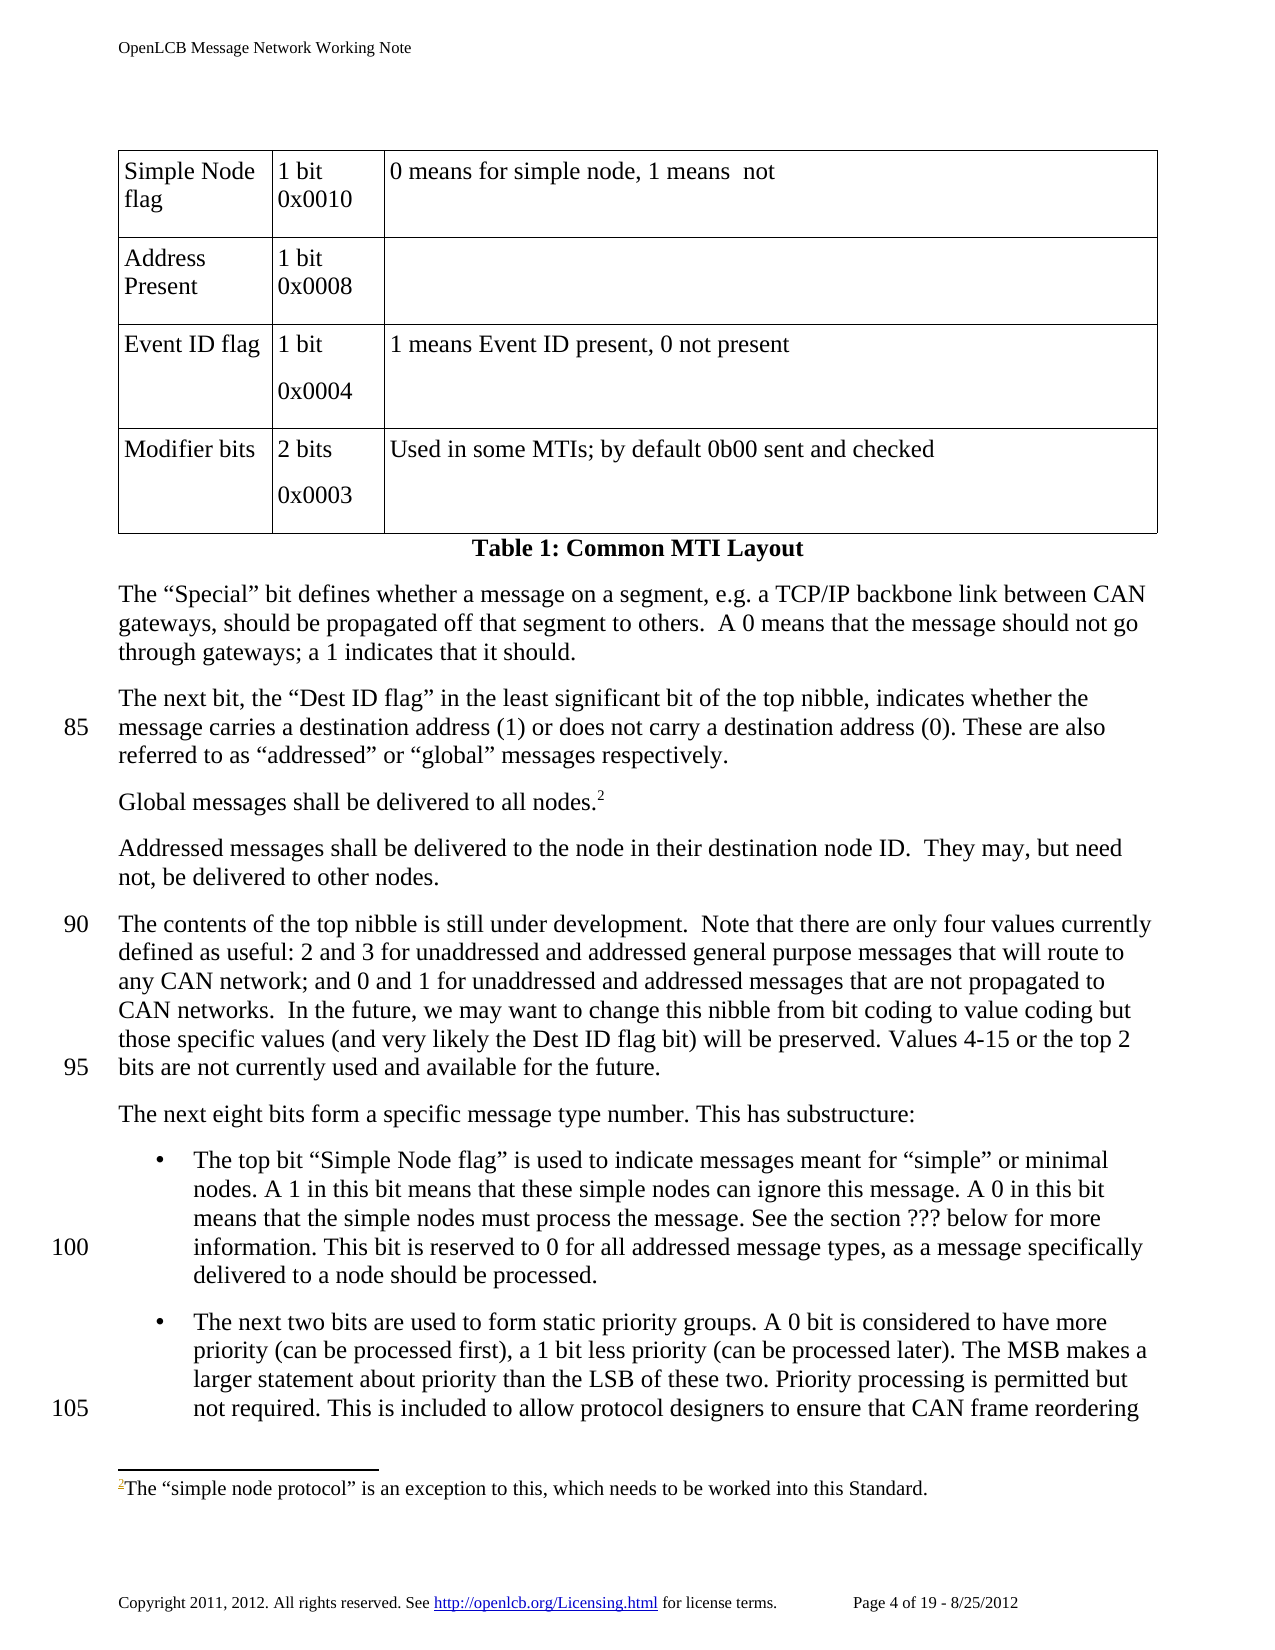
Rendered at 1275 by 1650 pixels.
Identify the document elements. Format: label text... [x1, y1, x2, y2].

table_cell 2 bits 0x0003 [273, 429, 384, 532]
text The contents of the top nibble is still under development. Note that there are only four values currently defined as useful: 2 and 3 for unaddressed and addressed general purpose messages that will route to any CAN network; and 0 and 1 for unaddressed and addressed messages that are not propagated to CAN networks. In the future, we may want to change this nibble from bit coding to value coding but those specific values (and very likely the Dest ID flag bit) will be preserved. Values 4-15 or the top 2 bits are not currently used and available for the future. [118, 909, 1157, 1081]
table_cell Modifier bits [119, 429, 272, 532]
table_cell 1 bit 0x0010 [273, 151, 384, 237]
text The next bit, the “Dest ID flag” in the least significant bit of the top nibble, indicates whether the message carries a destination address (1) or does not carry a destination address (0). These are also referred to as “addressed” or “global” messages respectively. [118, 683, 1157, 769]
table_cell 1 bit 0x0008 [273, 238, 384, 323]
text The “Special” bit defines whether a message on a segment, e.g. a TCP/IP backbone link between CAN gateways, should be propagated off that segment to others. A 0 means that the message should not go through gateways; a 1 indicates that it should. [118, 579, 1157, 665]
subtitle Table 1: Common MTI Layout [118, 534, 1157, 561]
list The next two bits are used to form static priority groups. A 0 bit is considered to have more priority (can be processed first), a 1 bit less priority (can be processed later). The MSB makes a larger statement about priority than the LSB of these two. Priority processing is permitted but not required. This is included to allow protocol designers to ensure that CAN frame reordering [156, 1307, 1157, 1422]
table_cell 0 means for simple node, 1 means not [385, 151, 1157, 237]
table_cell Address Present [119, 238, 272, 323]
table_cell [385, 238, 1157, 323]
table_cell 1 means Event ID present, 0 not present [385, 325, 1157, 428]
text The next eight bits form a specific message type number. This has substructure: [118, 1099, 1157, 1128]
text Addressed messages shall be delivered to the node in their destination node ID. They may, but need not, be delivered to other nodes. [118, 833, 1157, 891]
table_cell Event ID flag [119, 325, 272, 428]
text Global messages shall be delivered to all nodes. [118, 787, 1157, 816]
table_cell 1 bit 0x0004 [273, 325, 384, 428]
list The top bit “Simple Node flag” is used to indicate messages meant for “simple” or minimal nodes. A 1 in this bit means that these simple nodes can ignore this message. A 0 in this bit means that the simple nodes must process the message. See the section ??? below for more information. This bit is reserved to 0 for all addressed message types, as a message specifically delivered to a node should be processed. [156, 1145, 1157, 1289]
table_cell Used in some MTIs; by default 0b00 sent and checked [385, 429, 1157, 532]
text The “simple node protocol” is an exception to this, which needs to be worked into this Standard. [118, 1476, 1157, 1500]
table_cell Simple Node flag [119, 151, 272, 237]
